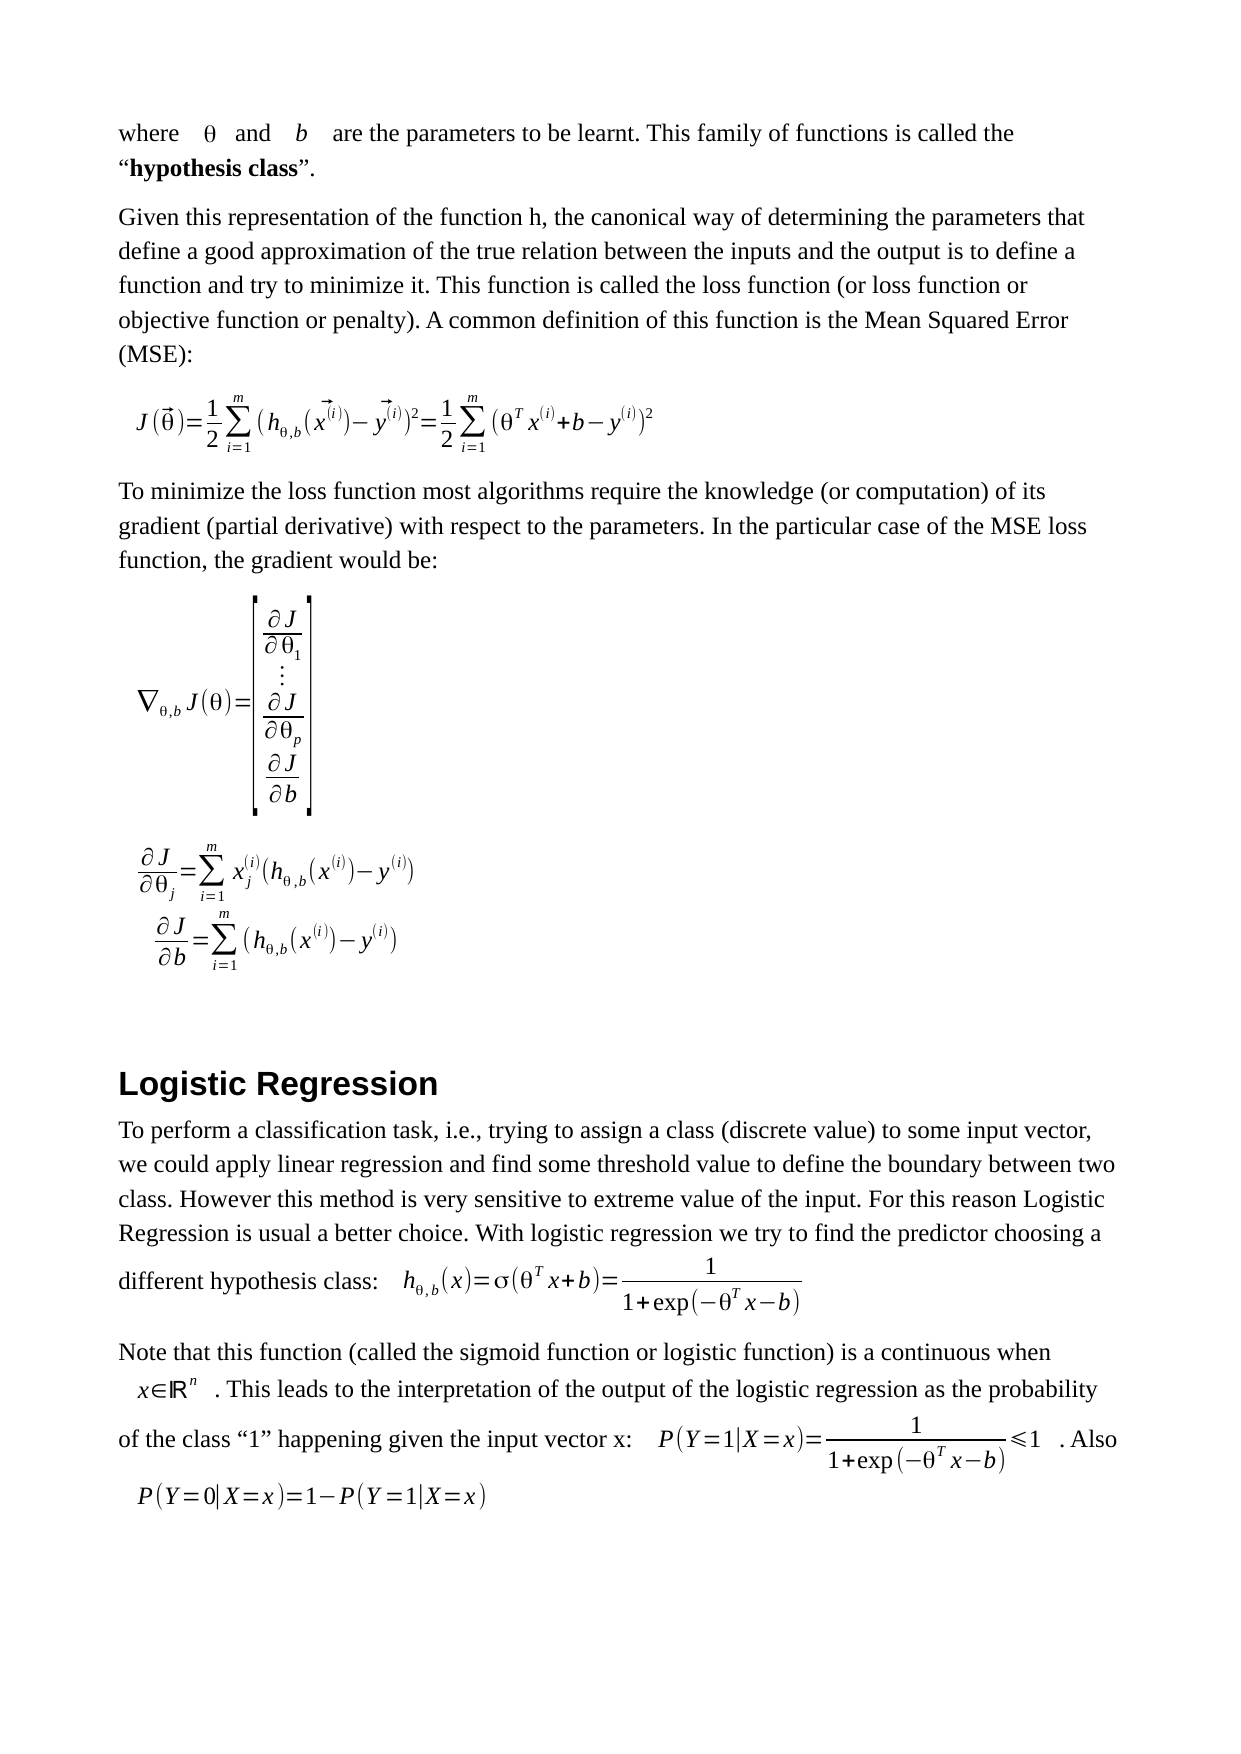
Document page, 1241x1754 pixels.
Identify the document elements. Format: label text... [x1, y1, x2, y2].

text where and are the parameters to be learnt. This family of functions is called the “hypothesis class”. [118, 118, 1122, 181]
text Given this representation of the function h, the canonical way of determining the parameters that define a good approximation of the true relation between the inputs and the output is to define a function and try to minimize it. This function is called the loss function (or loss function or objective function or penalty). A common definition of this function is the Mean Squared Error (MSE): [118, 202, 1122, 368]
text To perform a classification task, i.e., trying to assign a class (discrete value) to some input vector, we could apply linear regression and find some threshold value to define the boundary between two class. However this method is very sensitive to extreme value of the input. For this reason Logistic Regression is usual a better choice. With logistic regression we try to find the predictor choosing a different hypothesis class: [118, 1115, 1122, 1317]
text To minimize the loss function most algorithms require the knowledge (or computation) of its gradient (partial derivative) with respect to the parameters. In the particular case of the MSE loss function, the gradient would be: [118, 476, 1122, 574]
text Note that this function (called the sigmoid function or logistic function) is a continuous when . This leads to the interpretation of the output of the logistic regression as the probability of the class “1” happening given the input vector x: . Also [118, 1337, 1122, 1511]
subtitle Logistic Regression [118, 1064, 1122, 1102]
